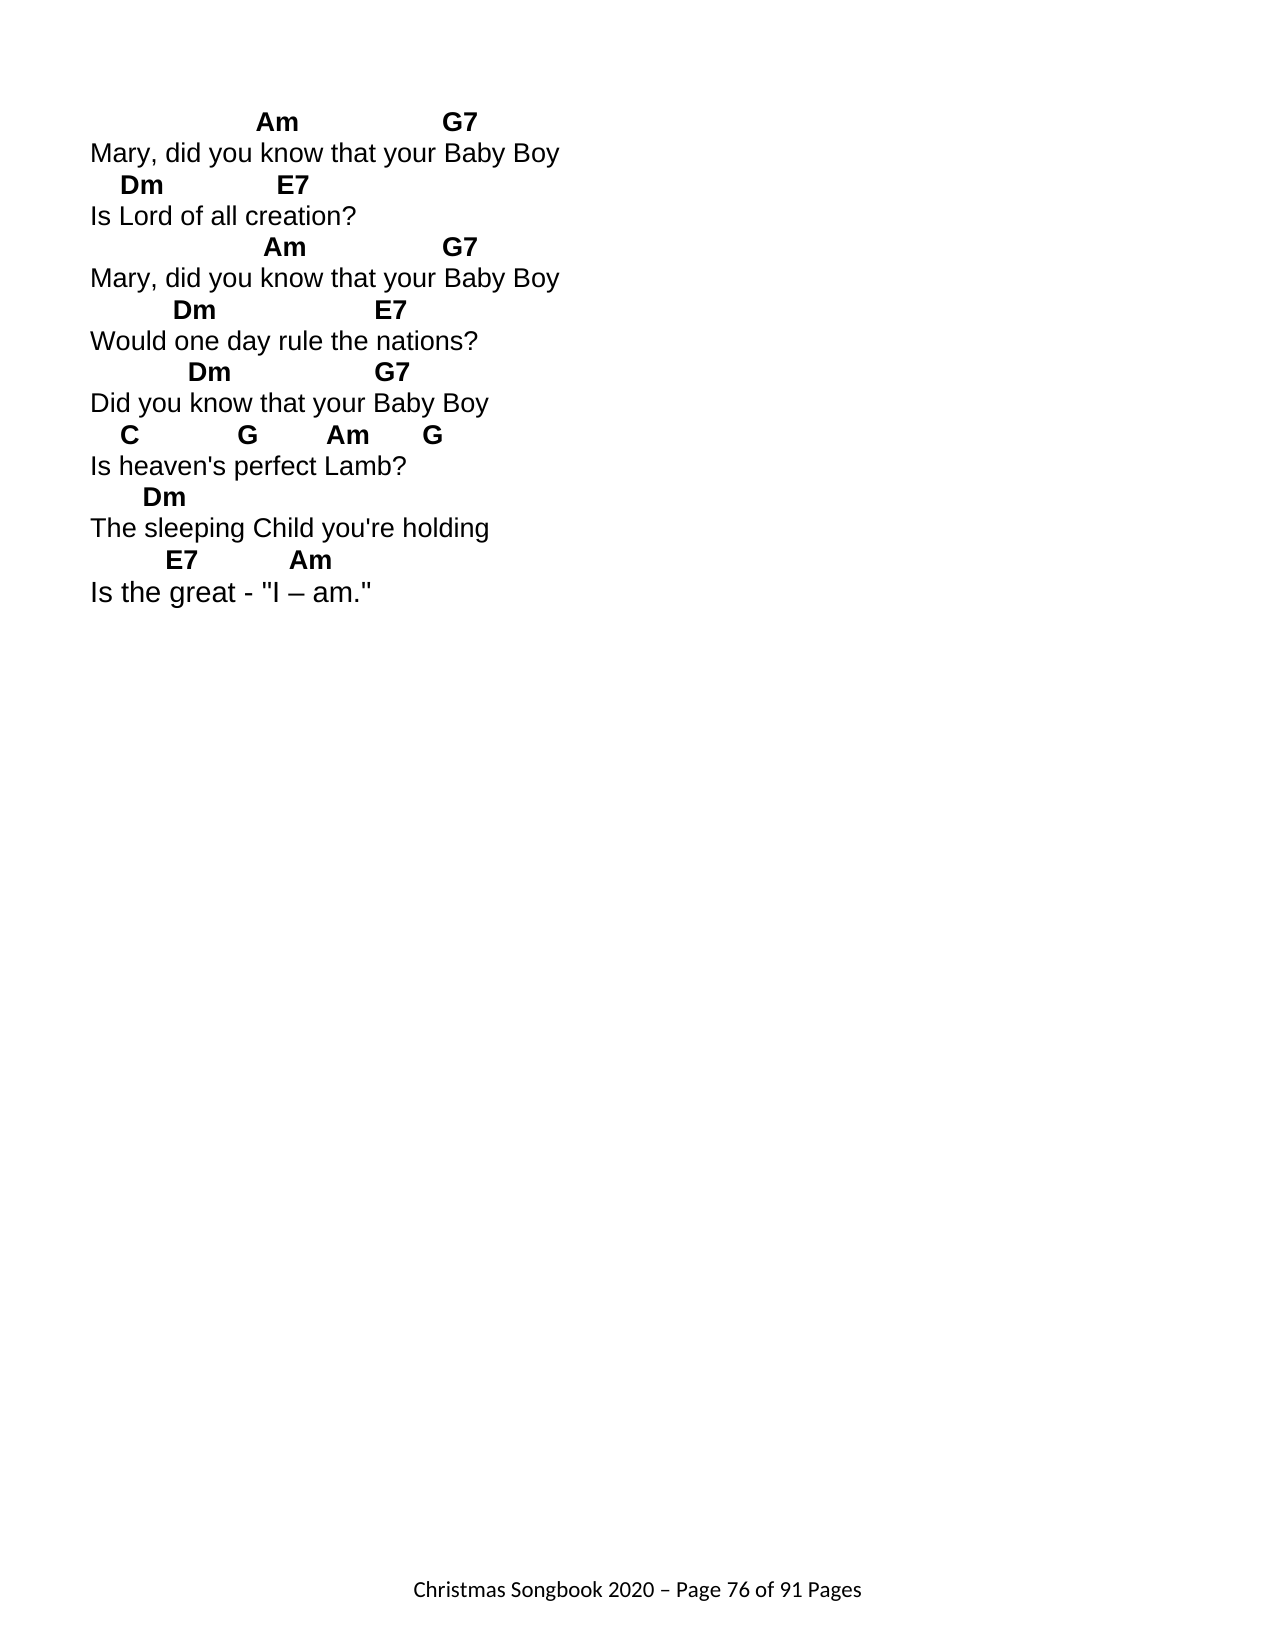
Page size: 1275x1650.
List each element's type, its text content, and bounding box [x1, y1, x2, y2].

text Mary, did you know that your Baby Boy [90, 262, 1185, 294]
text Dm E7 [90, 169, 1185, 200]
text The sleeping Child you're holding [90, 512, 1185, 544]
text Is heaven's perfect Lamb? [90, 450, 1185, 481]
text C G Am G [90, 419, 1185, 450]
text Mary, did you know that your Baby Boy [90, 137, 1185, 169]
text Did you know that your Baby Boy [90, 387, 1185, 419]
text Am G7 [90, 106, 1185, 137]
text Is Lord of all creation? [90, 200, 1185, 231]
text Would one day rule the nations? [90, 325, 1185, 356]
text Am G7 [90, 231, 1185, 262]
text E7 Am [90, 544, 1185, 575]
text Dm [90, 481, 1185, 512]
text Dm G7 [90, 356, 1185, 387]
text Is the great - "I – am." [90, 575, 1185, 608]
text Dm E7 [90, 294, 1185, 325]
